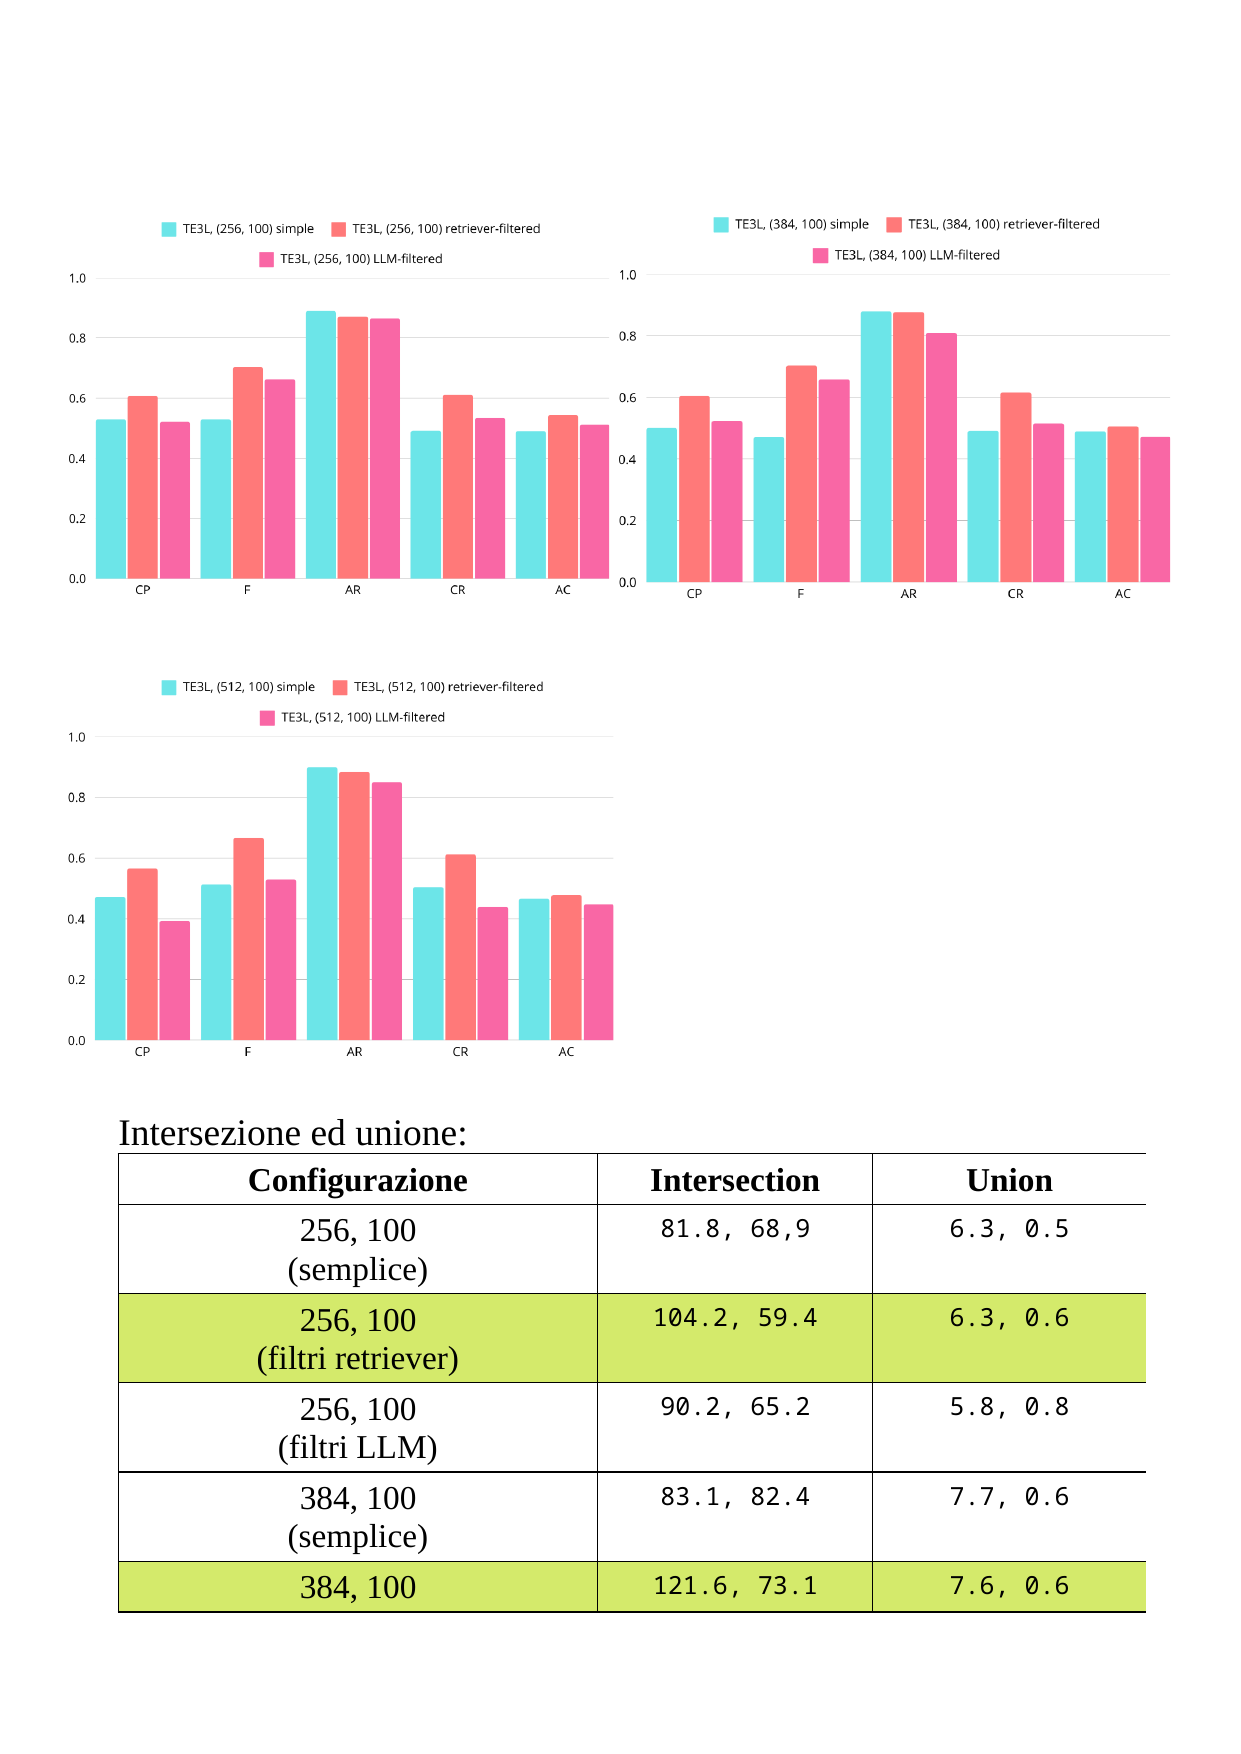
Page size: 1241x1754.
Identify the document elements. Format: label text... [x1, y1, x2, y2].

table_cell 90.2, 65.2 [598, 1383, 872, 1471]
table_cell 384, 100 [119, 1562, 597, 1611]
table_cell 7.6, 0.6 [873, 1562, 1146, 1611]
table_cell 83.1, 82.4 [598, 1473, 872, 1561]
table_cell 256, 100 (filtri LLM) [119, 1383, 597, 1471]
table_header Configurazione [119, 1154, 597, 1204]
text Intersezione ed unione: [118, 1110, 1122, 1153]
table_cell 104.2, 59.4 [598, 1294, 872, 1382]
table_cell 81.8, 68,9 [598, 1205, 872, 1293]
table_cell 6.3, 0.6 [873, 1294, 1146, 1382]
table_cell 256, 100 (filtri retriever) [119, 1294, 597, 1382]
table_cell 6.3, 0.5 [873, 1205, 1146, 1293]
table_cell 384, 100 (semplice) [119, 1473, 597, 1561]
table_cell 7.7, 0.6 [873, 1473, 1146, 1561]
picture [68, 211, 610, 595]
picture [67, 670, 614, 1057]
table_header Union [873, 1154, 1146, 1204]
table_cell 121.6, 73.1 [598, 1562, 872, 1611]
picture [618, 207, 1171, 599]
table_header Intersection [598, 1154, 872, 1204]
table_cell 256, 100 (semplice) [119, 1205, 597, 1293]
table_cell 5.8, 0.8 [873, 1383, 1146, 1471]
